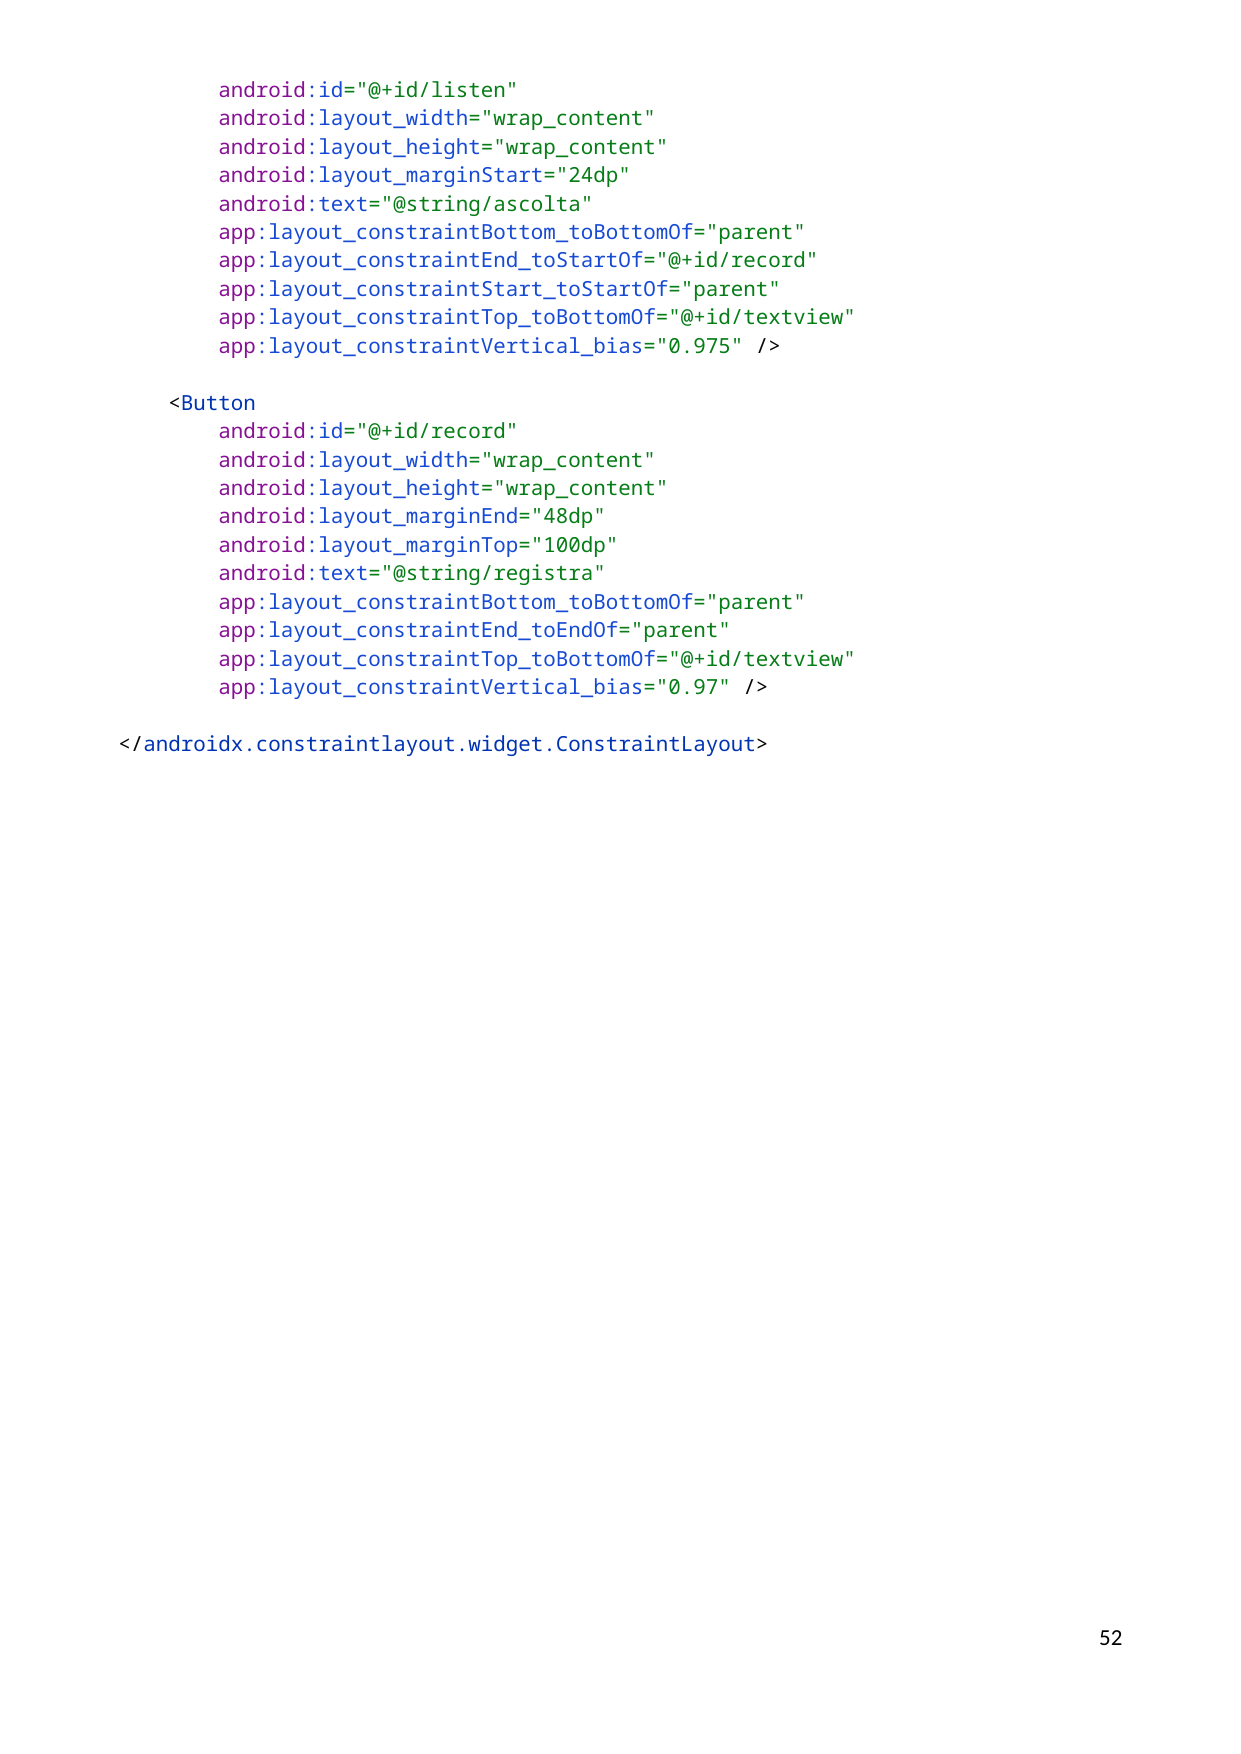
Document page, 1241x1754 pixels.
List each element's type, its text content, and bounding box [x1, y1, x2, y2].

text android:id="@+id/listen" android:layout_width="wrap_content" android:layout_height="wrap_content" android:layout_marginStart="24dp" android:text="@string/ascolta" app:layout_constraintBottom_toBottomOf="parent" app:layout_constraintEnd_toStartOf="@+id/record" app:layout_constraintStart_toStartOf="parent" app:layout_constraintTop_toBottomOf="@+id/textview" app:layout_constraintVertical_bias="0.975" /> <Button android:id="@+id/record" android:layout_width="wrap_content" android:layout_height="wrap_content" android:layout_marginEnd="48dp" android:layout_marginTop="100dp" android:text="@string/registra" app:layout_constraintBottom_toBottomOf="parent" app:layout_constraintEnd_toEndOf="parent" app:layout_constraintTop_toBottomOf="@+id/textview" app:layout_constraintVertical_bias="0.97" /> </androidx.constraintlayout.widget.ConstraintLayout> [118, 75, 1122, 757]
